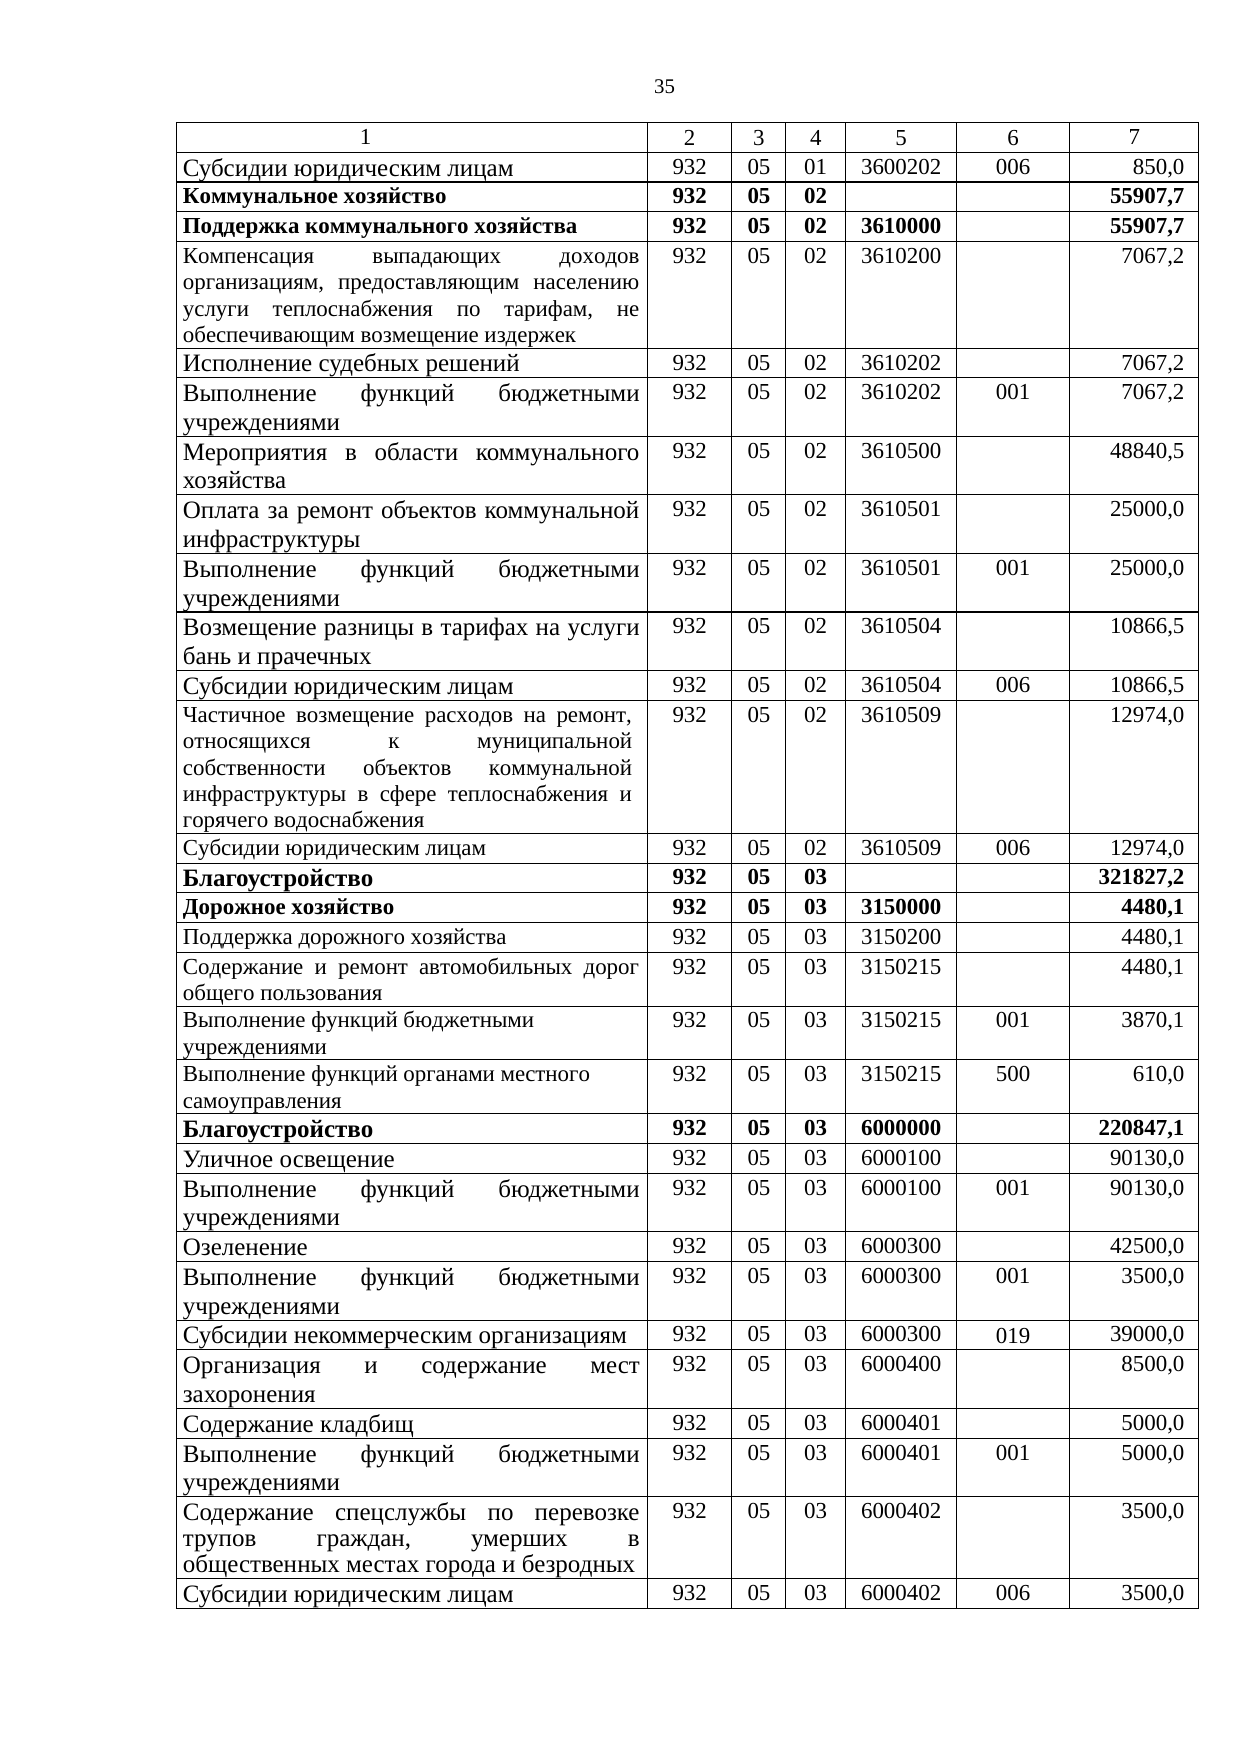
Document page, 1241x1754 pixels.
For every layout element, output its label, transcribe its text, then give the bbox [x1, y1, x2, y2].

table_cell Коммунальное хозяйство [177, 183, 647, 211]
table_cell [1199, 863, 1235, 892]
table_cell 932 [648, 242, 731, 347]
table_cell 932 [648, 864, 731, 892]
table_cell 90130,0 [1070, 1174, 1198, 1231]
table_cell Субсидии юридическим лицам [177, 1579, 647, 1608]
table_cell 932 [648, 1174, 731, 1231]
table_cell 02 [786, 378, 845, 436]
table_cell 05 [732, 153, 785, 181]
table_cell [957, 1232, 1069, 1261]
table_cell 932 [648, 183, 731, 211]
table_cell 932 [648, 349, 731, 377]
table_cell 6000401 [846, 1439, 956, 1496]
table_cell 001 [957, 554, 1069, 611]
table_cell 932 [648, 834, 731, 862]
table_cell Содержание и ремонт автомобильных дорог общего пользования [177, 953, 647, 1006]
table_cell Уличное освещение [177, 1144, 647, 1173]
table_cell 03 [786, 1060, 845, 1113]
table_cell 05 [732, 701, 785, 833]
table_cell 05 [732, 554, 785, 611]
table_cell 932 [648, 437, 731, 494]
table_header 4 [786, 123, 845, 152]
table_cell 05 [732, 1232, 785, 1261]
table_cell 220847,1 [1070, 1114, 1198, 1143]
table_cell 05 [732, 1579, 785, 1608]
table_cell Содержание кладбищ [177, 1409, 647, 1438]
table_cell Озеленение [177, 1232, 647, 1261]
table_cell Поддержка коммунального хозяйства [177, 212, 647, 241]
table_cell 05 [732, 671, 785, 700]
table_cell 05 [732, 212, 785, 241]
table_cell 3610504 [846, 671, 956, 700]
table_header 7 [1070, 123, 1198, 152]
table_cell Выполнение функций бюджетными учреждениями [177, 1007, 647, 1059]
table_cell [957, 953, 1069, 1006]
table_cell 25000,0 [1070, 495, 1198, 553]
table_cell 4480,1 [1070, 923, 1198, 952]
table_cell [1199, 1231, 1235, 1261]
table_header 6 [957, 123, 1069, 152]
table_cell 05 [732, 1497, 785, 1578]
table_cell 6000401 [846, 1409, 956, 1438]
table_cell [957, 242, 1069, 347]
table_cell [1199, 1173, 1235, 1231]
table_cell 02 [786, 437, 845, 494]
table_cell Компенсация выпадающих доходов организациям, предоставляющим населению услуги теплоснабжения по тарифам, не обеспечивающим возмещение издержек [177, 242, 647, 347]
table_cell 6000300 [846, 1232, 956, 1261]
table_cell 03 [786, 1439, 845, 1496]
table_cell [1199, 553, 1235, 611]
table_cell 05 [732, 1007, 785, 1059]
table_cell 02 [786, 554, 845, 611]
table_cell Субсидии юридическим лицам [177, 671, 647, 700]
table_cell [1199, 1320, 1235, 1349]
table_cell [1199, 670, 1235, 700]
table_cell 7067,2 [1070, 349, 1198, 377]
table_cell Выполнение функций бюджетными учреждениями [177, 554, 647, 611]
table_cell 7067,2 [1070, 378, 1198, 436]
table_cell Поддержка дорожного хозяйства [177, 923, 647, 952]
table_cell 02 [786, 613, 845, 670]
table_header 3 [732, 123, 785, 152]
table_cell 02 [786, 183, 845, 211]
table_cell [846, 864, 956, 892]
table_cell 3610000 [846, 212, 956, 241]
table_cell 05 [732, 1262, 785, 1319]
table_cell 6000100 [846, 1144, 956, 1173]
table_cell 03 [786, 1174, 845, 1231]
table_cell 03 [786, 1321, 845, 1349]
table_cell 3610509 [846, 834, 956, 862]
table_cell [957, 893, 1069, 922]
table_cell 3870,1 [1070, 1007, 1198, 1059]
table_cell 03 [786, 1232, 845, 1261]
table_cell 3610202 [846, 378, 956, 436]
table_cell 932 [648, 671, 731, 700]
table_cell 90130,0 [1070, 1144, 1198, 1173]
table_cell 3150215 [846, 1060, 956, 1113]
table_cell [1199, 1113, 1235, 1143]
table_cell 12974,0 [1070, 701, 1198, 833]
table_cell 05 [732, 923, 785, 952]
table_cell [957, 495, 1069, 553]
table_header 1 [177, 123, 647, 152]
table_cell 932 [648, 1144, 731, 1173]
table_cell [1199, 611, 1235, 670]
table_cell Оплата за ремонт объектов коммунальной инфраструктуры [177, 495, 647, 553]
table_cell 932 [648, 701, 731, 833]
table_cell 03 [786, 953, 845, 1006]
table_cell Выполнение функций бюджетными учреждениями [177, 1439, 647, 1496]
table_cell [1199, 1059, 1235, 1113]
table_cell [957, 1350, 1069, 1408]
table_cell 3500,0 [1070, 1262, 1198, 1319]
table_cell [1199, 211, 1235, 241]
table_cell 05 [732, 893, 785, 922]
table_cell Организация и содержание мест захоронения [177, 1350, 647, 1408]
table_cell Возмещение разницы в тарифах на услуги бань и прачечных [177, 613, 647, 670]
table_cell 001 [957, 1174, 1069, 1231]
table_cell 932 [648, 1114, 731, 1143]
table_cell 12974,0 [1070, 834, 1198, 862]
table_cell [957, 923, 1069, 952]
table_cell 05 [732, 1144, 785, 1173]
table_cell 01 [786, 153, 845, 181]
table_cell [1199, 833, 1235, 862]
table_cell 48840,5 [1070, 437, 1198, 494]
table_cell 3150215 [846, 953, 956, 1006]
table_cell [1199, 1143, 1235, 1173]
table_cell [957, 1409, 1069, 1438]
table_cell 39000,0 [1070, 1321, 1198, 1349]
table_cell 5000,0 [1070, 1439, 1198, 1496]
table_cell 05 [732, 437, 785, 494]
table_cell 3150200 [846, 923, 956, 952]
table_cell [1199, 1438, 1235, 1496]
table_cell 02 [786, 495, 845, 553]
table_cell 02 [786, 242, 845, 347]
table_cell 3610501 [846, 495, 956, 553]
table_cell 05 [732, 242, 785, 347]
table_cell 05 [732, 1439, 785, 1496]
table_cell Частичное возмещение расходов на ремонт, относящихся к муниципальной собственности объектов коммунальной инфраструктуры в сфере теплоснабжения и горячего водоснабжения [177, 701, 647, 833]
table_cell 019 [957, 1321, 1069, 1349]
table_cell 03 [786, 923, 845, 952]
table_cell 932 [648, 1439, 731, 1496]
table_cell 03 [786, 1114, 845, 1143]
table_cell 03 [786, 864, 845, 892]
table_cell [957, 613, 1069, 670]
table_cell [1199, 181, 1235, 211]
table_cell 006 [957, 834, 1069, 862]
table_cell Выполнение функций бюджетными учреждениями [177, 1262, 647, 1319]
table_cell 3610500 [846, 437, 956, 494]
table_cell 006 [957, 1579, 1069, 1608]
table_cell 3150000 [846, 893, 956, 922]
table_cell 3500,0 [1070, 1579, 1198, 1608]
table_cell 55907,7 [1070, 212, 1198, 241]
table_cell 05 [732, 613, 785, 670]
table_cell [846, 183, 956, 211]
table_cell 932 [648, 554, 731, 611]
table_cell 3610202 [846, 349, 956, 377]
table_cell [1199, 348, 1235, 377]
table_cell [1199, 152, 1235, 181]
table_cell 05 [732, 953, 785, 1006]
table_cell [957, 1497, 1069, 1578]
table_cell 10866,5 [1070, 671, 1198, 700]
table_cell 03 [786, 1409, 845, 1438]
table_cell 6000300 [846, 1262, 956, 1319]
table_cell 05 [732, 834, 785, 862]
table_cell [957, 437, 1069, 494]
table_cell 05 [732, 183, 785, 211]
table_cell 3610501 [846, 554, 956, 611]
table_cell 001 [957, 378, 1069, 436]
table_cell [1199, 700, 1235, 833]
table_cell Содержание спецслужбы по перевозке трупов граждан, умерших в общественных местах города и безродных [177, 1497, 647, 1578]
table_cell 5000,0 [1070, 1409, 1198, 1438]
table_cell 3610200 [846, 242, 956, 347]
table_cell 05 [732, 1060, 785, 1113]
table_cell 02 [786, 701, 845, 833]
table_cell 6000400 [846, 1350, 956, 1408]
table_cell 932 [648, 1497, 731, 1578]
table_cell 55907,7 [1070, 183, 1198, 211]
table_cell 7067,2 [1070, 242, 1198, 347]
table_cell 02 [786, 671, 845, 700]
table_cell 6000300 [846, 1321, 956, 1349]
table_cell 03 [786, 1579, 845, 1608]
table_cell 05 [732, 1321, 785, 1349]
table_cell 006 [957, 671, 1069, 700]
table_cell 03 [786, 1007, 845, 1059]
table_cell 8500,0 [1070, 1350, 1198, 1408]
table_cell Субсидии некоммерческим организациям [177, 1321, 647, 1349]
table_cell 932 [648, 378, 731, 436]
table_cell 4480,1 [1070, 953, 1198, 1006]
table_cell 05 [732, 1350, 785, 1408]
table_cell 4480,1 [1070, 893, 1198, 922]
table_cell 001 [957, 1007, 1069, 1059]
table_cell 05 [732, 1174, 785, 1231]
table_cell 3500,0 [1070, 1497, 1198, 1578]
table_cell 932 [648, 1321, 731, 1349]
table_cell 6000402 [846, 1497, 956, 1578]
table_cell [957, 212, 1069, 241]
table_cell 932 [648, 953, 731, 1006]
table_cell 25000,0 [1070, 554, 1198, 611]
table_header 5 [846, 123, 956, 152]
table_cell 03 [786, 1144, 845, 1173]
table_cell [957, 1114, 1069, 1143]
table_cell 03 [786, 1497, 845, 1578]
table_cell 02 [786, 212, 845, 241]
table_cell 03 [786, 1262, 845, 1319]
table_cell Благоустройство [177, 1114, 647, 1143]
table_cell 932 [648, 923, 731, 952]
table_cell [1199, 952, 1235, 1006]
table_cell 05 [732, 1409, 785, 1438]
table_cell 03 [786, 1350, 845, 1408]
table_cell 932 [648, 1060, 731, 1113]
table_cell 932 [648, 212, 731, 241]
table_cell 05 [732, 1114, 785, 1143]
table_cell 932 [648, 495, 731, 553]
table_cell [957, 183, 1069, 211]
table_cell [1199, 241, 1235, 347]
table_cell [957, 349, 1069, 377]
table_cell 03 [786, 893, 845, 922]
table_cell [1199, 1261, 1235, 1319]
table_cell 3610504 [846, 613, 956, 670]
table_cell [1199, 922, 1235, 952]
table_cell Выполнение функций органами местного самоуправления [177, 1060, 647, 1113]
table_cell 932 [648, 1350, 731, 1408]
table_cell Благоустройство [177, 864, 647, 892]
table_cell [1199, 377, 1235, 436]
table_cell 932 [648, 153, 731, 181]
table_cell 321827,2 [1070, 864, 1198, 892]
table_cell 932 [648, 613, 731, 670]
table_cell Исполнение судебных решений [177, 349, 647, 377]
table_cell Дорожное хозяйство [177, 893, 647, 922]
table_cell 6000100 [846, 1174, 956, 1231]
table_cell [1199, 1006, 1235, 1059]
table_cell 932 [648, 893, 731, 922]
table_cell 6000402 [846, 1579, 956, 1608]
table_cell 932 [648, 1262, 731, 1319]
table_cell 006 [957, 153, 1069, 181]
table_header 2 [648, 123, 731, 152]
table_cell 3150215 [846, 1007, 956, 1059]
table_cell 42500,0 [1070, 1232, 1198, 1261]
table_cell 05 [732, 349, 785, 377]
table_cell 932 [648, 1007, 731, 1059]
table_cell 001 [957, 1439, 1069, 1496]
table_cell [957, 1144, 1069, 1173]
table_cell 500 [957, 1060, 1069, 1113]
table_cell 02 [786, 349, 845, 377]
table_cell Субсидии юридическим лицам [177, 834, 647, 862]
table_cell 001 [957, 1262, 1069, 1319]
table_cell 932 [648, 1579, 731, 1608]
table_cell 932 [648, 1409, 731, 1438]
table_cell 05 [732, 378, 785, 436]
table_cell Выполнение функций бюджетными учреждениями [177, 378, 647, 436]
table_cell [1199, 494, 1235, 553]
table_cell Мероприятия в области коммунального хозяйства [177, 437, 647, 494]
table_cell [1199, 1408, 1235, 1438]
table_cell 3600202 [846, 153, 956, 181]
table_cell 02 [786, 834, 845, 862]
table_cell [1199, 1578, 1235, 1608]
table_cell 05 [732, 495, 785, 553]
table_cell [957, 864, 1069, 892]
table_cell 10866,5 [1070, 613, 1198, 670]
table_cell [1199, 1496, 1235, 1578]
table_cell 610,0 [1070, 1060, 1198, 1113]
table_cell 850,0 [1070, 153, 1198, 181]
table_cell [1199, 436, 1235, 494]
table_cell [957, 701, 1069, 833]
table_cell 6000000 [846, 1114, 956, 1143]
table_cell Выполнение функций бюджетными учреждениями [177, 1174, 647, 1231]
table_cell 932 [648, 1232, 731, 1261]
table_cell 3610509 [846, 701, 956, 833]
table_header [1199, 122, 1235, 152]
table_cell 05 [732, 864, 785, 892]
table_cell [1199, 892, 1235, 922]
table_cell [1199, 1349, 1235, 1408]
table_cell Субсидии юридическим лицам [177, 153, 647, 181]
